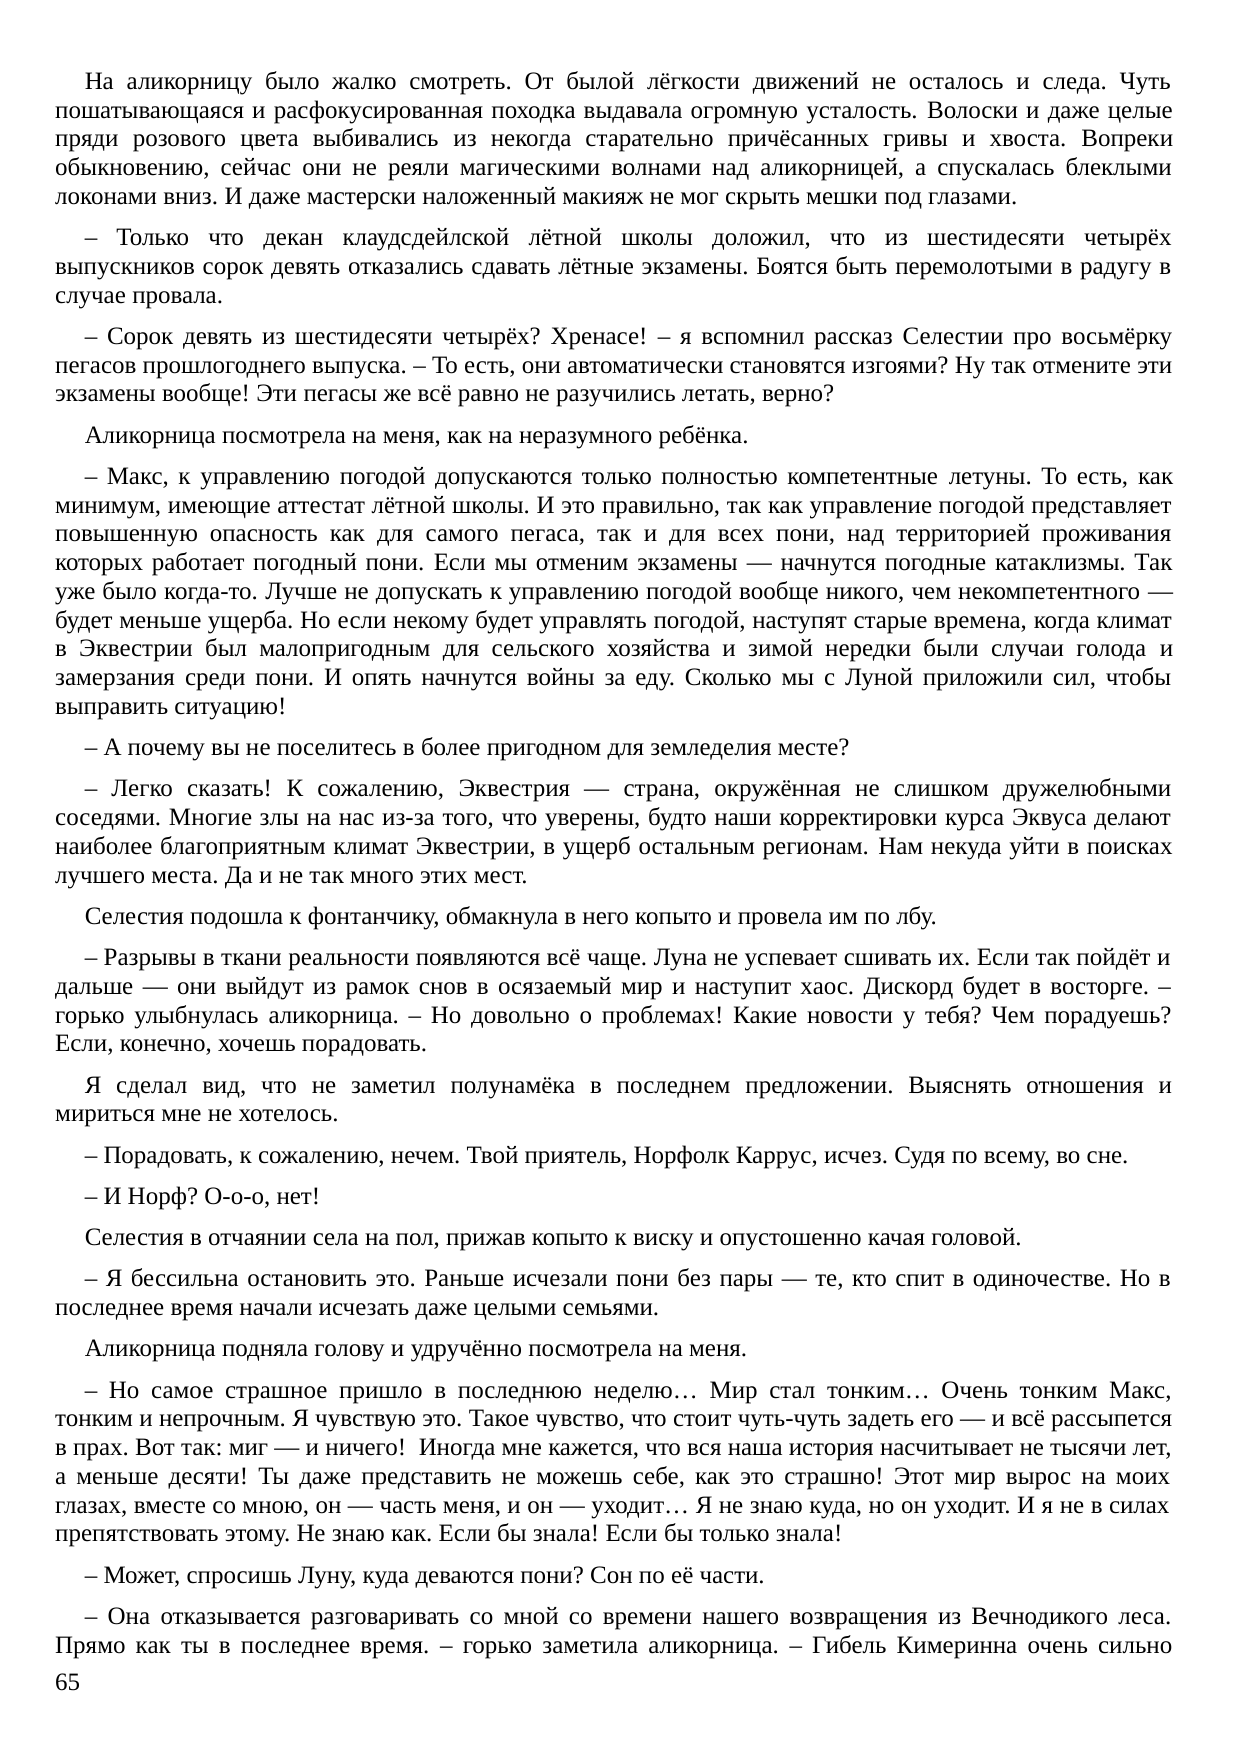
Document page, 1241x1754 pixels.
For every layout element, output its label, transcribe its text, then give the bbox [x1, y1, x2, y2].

text – Только что декан клаудсдейлской лётной школы доложил, что из шестидесяти четырёх выпускников сорок девять отказались сдавать лётные экзамены. Боятся быть перемолотыми в радугу в случае провала. [55, 222, 1173, 308]
text – Порадовать, к сожалению, нечем. Твой приятель, Норфолк Каррус, исчез. Судя по всему, во сне. [55, 1140, 1173, 1168]
text – Она отказывается разговаривать со мной со времени нашего возвращения из Вечнодикого леса. Прямо как ты в последнее время. – горько заметила аликорница. – Гибель Кимеринна очень сильно [55, 1601, 1173, 1658]
text – И Норф? О-о-о, нет! [55, 1181, 1173, 1210]
text – Разрывы в ткани реальности появляются всё чаще. Луна не успевает сшивать их. Если так пойдёт и дальше — они выйдут из рамок снов в осязаемый мир и наступит хаос. Дискорд будет в восторге. – горько улыбнулась аликорница. – Но довольно о проблемах! Какие новости у тебя? Чем порадуешь? Если, конечно, хочешь порадовать. [55, 942, 1173, 1057]
text Аликорница посмотрела на меня, как на неразумного ребёнка. [55, 420, 1173, 448]
text – Легко сказать! К сожалению, Эквестрия — страна, окружённая не слишком дружелюбными соседями. Многие злы на нас из-за того, что уверены, будто наши корректировки курса Эквуса делают наиболее благоприятным климат Эквестрии, в ущерб остальным регионам. Нам некуда уйти в поисках лучшего места. Да и не так много этих мест. [55, 773, 1173, 888]
text – Сорок девять из шестидесяти четырёх? Хренасе! – я вспомнил рассказ Селестии про восьмёрку пегасов прошлогоднего выпуска. – То есть, они автоматически становятся изгоями? Ну так отмените эти экзамены вообще! Эти пегасы же всё равно не разучились летать, верно? [55, 321, 1173, 407]
text – Но самое страшное пришло в последнюю неделю… Мир стал тонким… Очень тонким Макс, тонким и непрочным. Я чувствую это. Такое чувство, что стоит чуть-чуть задеть его — и всё рассыпется в прах. Вот так: миг — и ничего! Иногда мне кажется, что вся наша история насчитывает не тысячи лет, а меньше десяти! Ты даже представить не можешь себе, как это страшно! Этот мир вырос на моих глазах, вместе со мною, он — часть меня, и он — уходит… Я не знаю куда, но он уходит. И я не в силах препятствовать этому. Не знаю как. Если бы знала! Если бы только знала! [55, 1375, 1173, 1547]
text – Я бессильна остановить это. Раньше исчезали пони без пары — те, кто спит в одиночестве. Но в последнее время начали исчезать даже целыми семьями. [55, 1263, 1173, 1321]
text – Макс, к управлению погодой допускаются только полностью компетентные летуны. То есть, как минимум, имеющие аттестат лётной школы. И это правильно, так как управление погодой представляет повышенную опасность как для самого пегаса, так и для всех пони, над территорией проживания которых работает погодный пони. Если мы отменим экзамены — начнутся погодные катаклизмы. Так уже было когда-то. Лучше не допускать к управлению погодой вообще никого, чем некомпетентного — будет меньше ущерба. Но если некому будет управлять погодой, наступят старые времена, когда климат в Эквестрии был малопригодным для сельского хозяйства и зимой нередки были случаи голода и замерзания среди пони. И опять начнутся войны за еду. Сколько мы с Луной приложили сил, чтобы выправить ситуацию! [55, 461, 1173, 720]
text На аликорницу было жалко смотреть. От былой лёгкости движений не осталось и следа. Чуть пошатывающаяся и расфокусированная походка выдавала огромную усталость. Волоски и даже целые пряди розового цвета выбивались из некогда старательно причёсанных гривы и хвоста. Вопреки обыкновению, сейчас они не реяли магическими волнами над аликорницей, а спускалась блеклыми локонами вниз. И даже мастерски наложенный макияж не мог скрыть мешки под глазами. [55, 66, 1173, 210]
text – А почему вы не поселитесь в более пригодном для земледелия месте? [55, 732, 1173, 761]
text Селестия подошла к фонтанчику, обмакнула в него копыто и провела им по лбу. [55, 901, 1173, 930]
text Селестия в отчаянии села на пол, прижав копыто к виску и опустошенно качая головой. [55, 1222, 1173, 1251]
text Я сделал вид, что не заметил полунамёка в последнем предложении. Выяснять отношения и мириться мне не хотелось. [55, 1070, 1173, 1127]
text Аликорница подняла голову и удручённо посмотрела на меня. [55, 1333, 1173, 1362]
text – Может, спросишь Луну, куда деваются пони? Сон по её части. [55, 1560, 1173, 1588]
